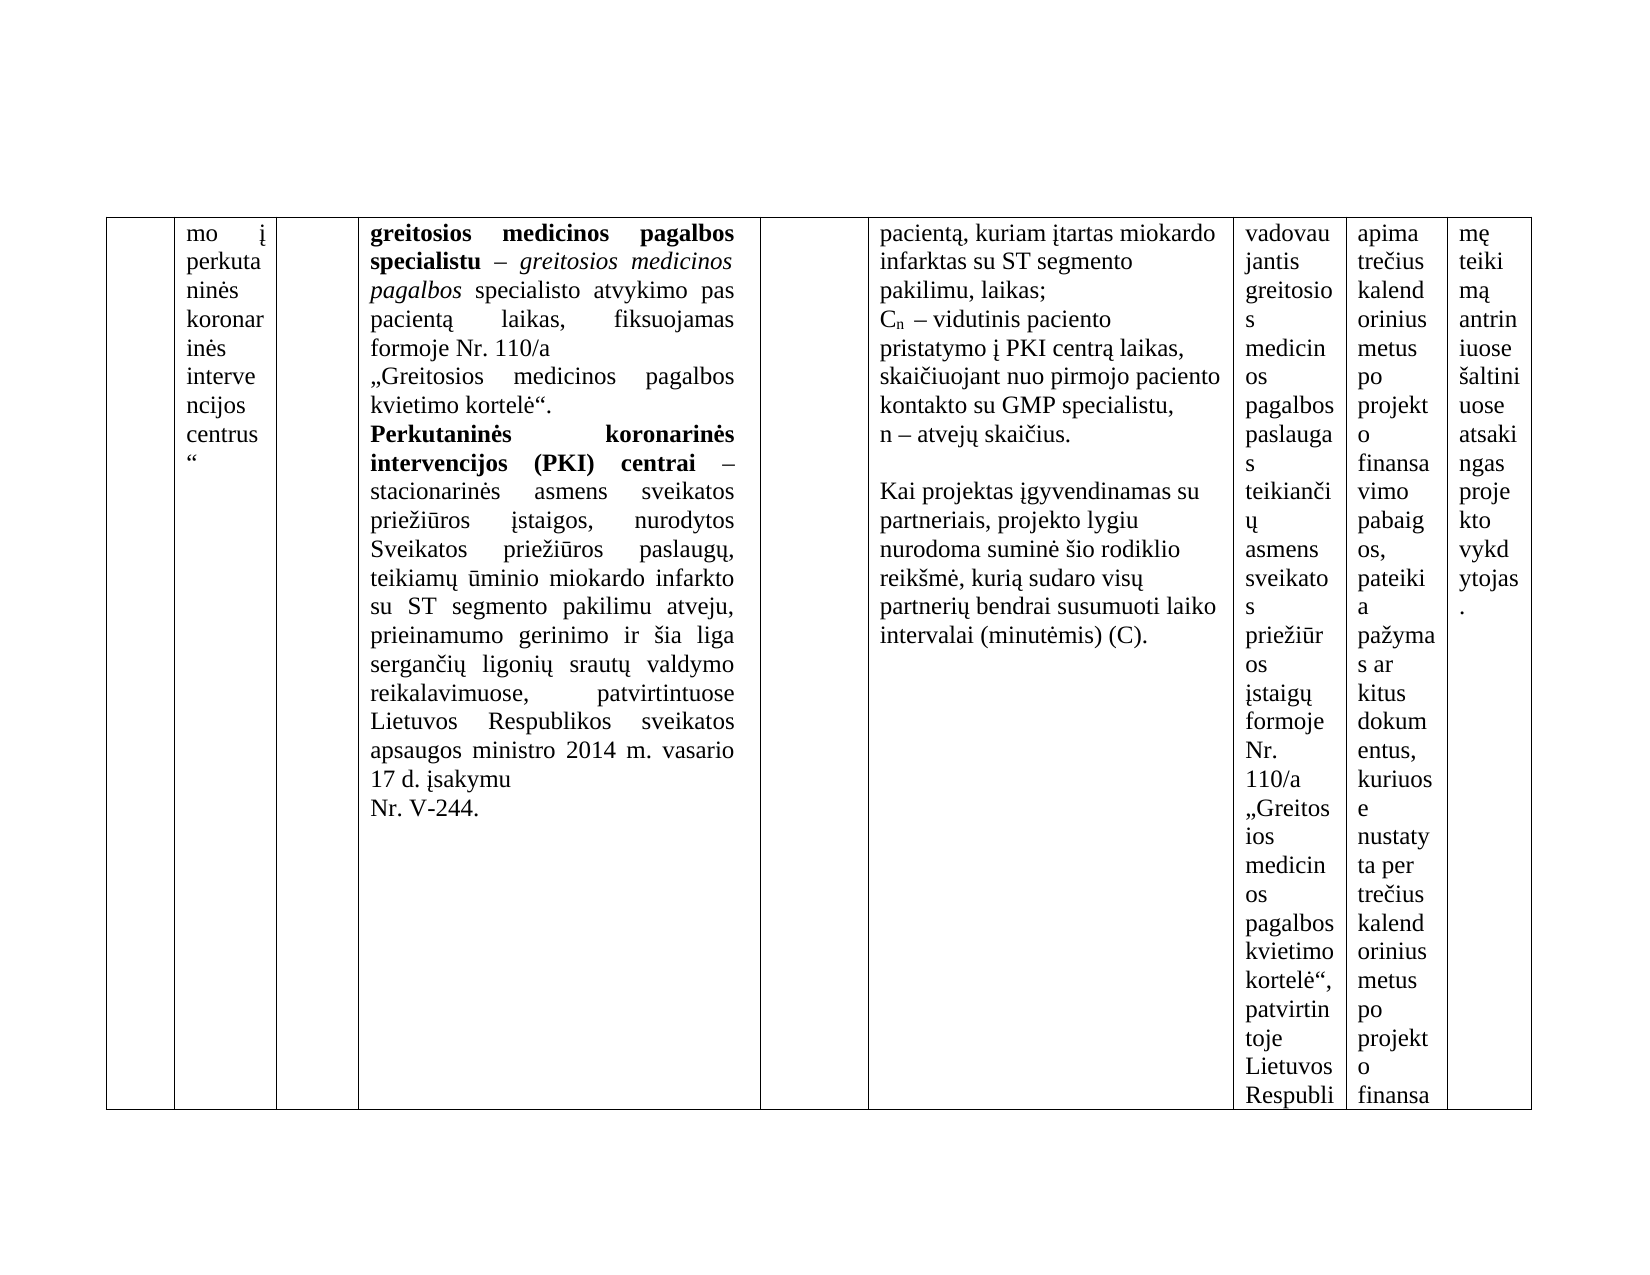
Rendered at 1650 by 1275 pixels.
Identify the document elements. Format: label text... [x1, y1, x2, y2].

table_cell apima trečius kalendorinius metus po projekto finansavimo pabaigos, pateikia pažymas ar kitus dokumentus, kuriuose nustatyta per trečius kalendorinius metus po projekto finansa [1347, 218, 1447, 1109]
table_cell [761, 218, 868, 1109]
table_cell mo į perkutaninės koronarinės intervencijos centrus“ [175, 218, 276, 1109]
table_cell mę teikimą antriniuose šaltiniuose atsakingas projekto vykdytojas. [1448, 218, 1531, 1109]
table_cell greitosios medicinos pagalbos specialistu – greitosios medicinos pagalbos specialisto atvykimo pas pacientą laikas, fiksuojamas formoje Nr. 110/a „Greitosios medicinos pagalbos kvietimo kortelė“. Perkutaninės koronarinės intervencijos (PKI) centrai – stacionarinės asmens sveikatos priežiūros įstaigos, nurodytos Sveikatos priežiūros paslaugų, teikiamų ūminio miokardo infarkto su ST segmento pakilimu atveju, prieinamumo gerinimo ir šia liga sergančių ligonių srautų valdymo reikalavimuose, patvirtintuose Lietuvos Respublikos sveikatos apsaugos ministro 2014 m. vasario 17 d. įsakymu Nr. V-244. [359, 218, 760, 1109]
table_cell vadovaujantis greitosios medicinos pagalbos paslaugas teikiančių asmens sveikatos priežiūros įstaigų formoje Nr. 110/a „Greitosios medicinos pagalbos kvietimo kortelė“, patvirtintoje Lietuvos Respubli [1234, 218, 1346, 1109]
table_cell [277, 218, 358, 1109]
table_cell [107, 218, 174, 1109]
table_cell pacientą, kuriam įtartas miokardo infarktas su ST segmento pakilimu, laikas; Cn – vidutinis paciento pristatymo į PKI centrą laikas, skaičiuojant nuo pirmojo paciento kontakto su GMP specialistu, n – atvejų skaičius. Kai projektas įgyvendinamas su partneriais, projekto lygiu nurodoma suminė šio rodiklio reikšmė, kurią sudaro visų partnerių bendrai susumuoti laiko intervalai (minutėmis) (C). [869, 218, 1233, 1109]
